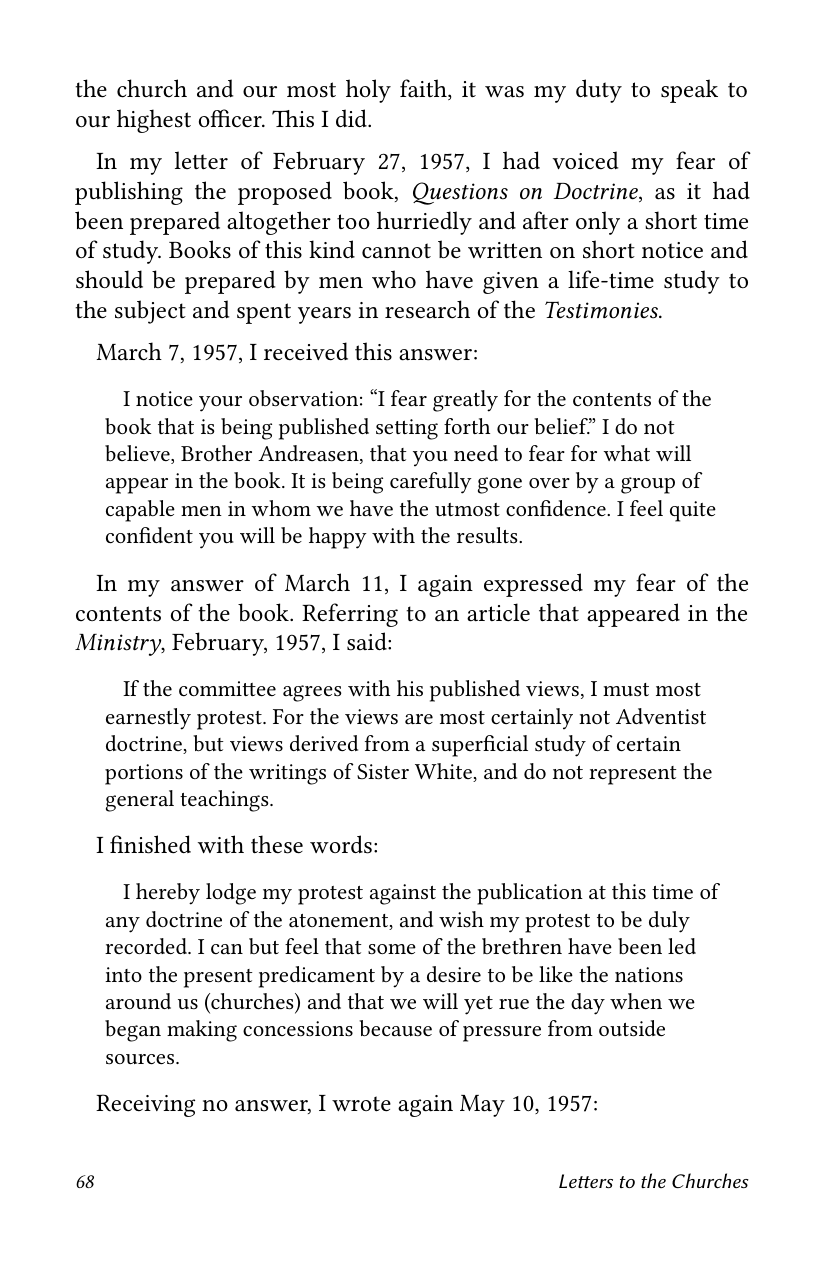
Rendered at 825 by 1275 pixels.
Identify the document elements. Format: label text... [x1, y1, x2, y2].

text In my answer of March 11, I again expressed my fear of the contents of the book. Referring to an article that appeared in the Ministry, February, 1957, I said: [75, 569, 750, 657]
text I finished with these words: [75, 831, 750, 860]
text If the committee agrees with his published views, I must most earnestly protest. For the views are most certainly not Adventist doctrine, but views derived from a superficial study of certain portions of the writings of Sister White, and do not represent the general teachings. [105, 676, 720, 812]
text the church and our most holy faith, it was my duty to speak to our highest officer. This I did. [75, 75, 750, 133]
text I hereby lodge my protest against the publication at this time of any doctrine of the atonement, and wish my protest to be duly recorded. I can but feel that some of the brethren have been led into the present predicament by a desire to be like the nations around us (churches) and that we will yet rue the day when we began making concessions because of pressure from outside sources. [105, 879, 720, 1070]
text March 7, 1957, I received this answer: [75, 338, 750, 367]
text I notice your observation: “I fear greatly for the contents of the book that is being published setting forth our belief.” I do not believe, Brother Andreasen, that you need to fear for what will appear in the book. It is being carefully gone over by a group of capable men in whom we have the utmost confidence. I feel quite confident you will be happy with the results. [105, 386, 720, 549]
text In my letter of February 27, 1957, I had voiced my fear of publishing the proposed book, Questions on Doctrine, as it had been prepared altogether too hurriedly and after only a short time of study. Books of this kind cannot be written on short notice and should be prepared by men who have given a life-time study to the subject and spent years in research of the Testimonies. [75, 147, 750, 325]
text Receiving no answer, I wrote again May 10, 1957: [75, 1089, 750, 1118]
